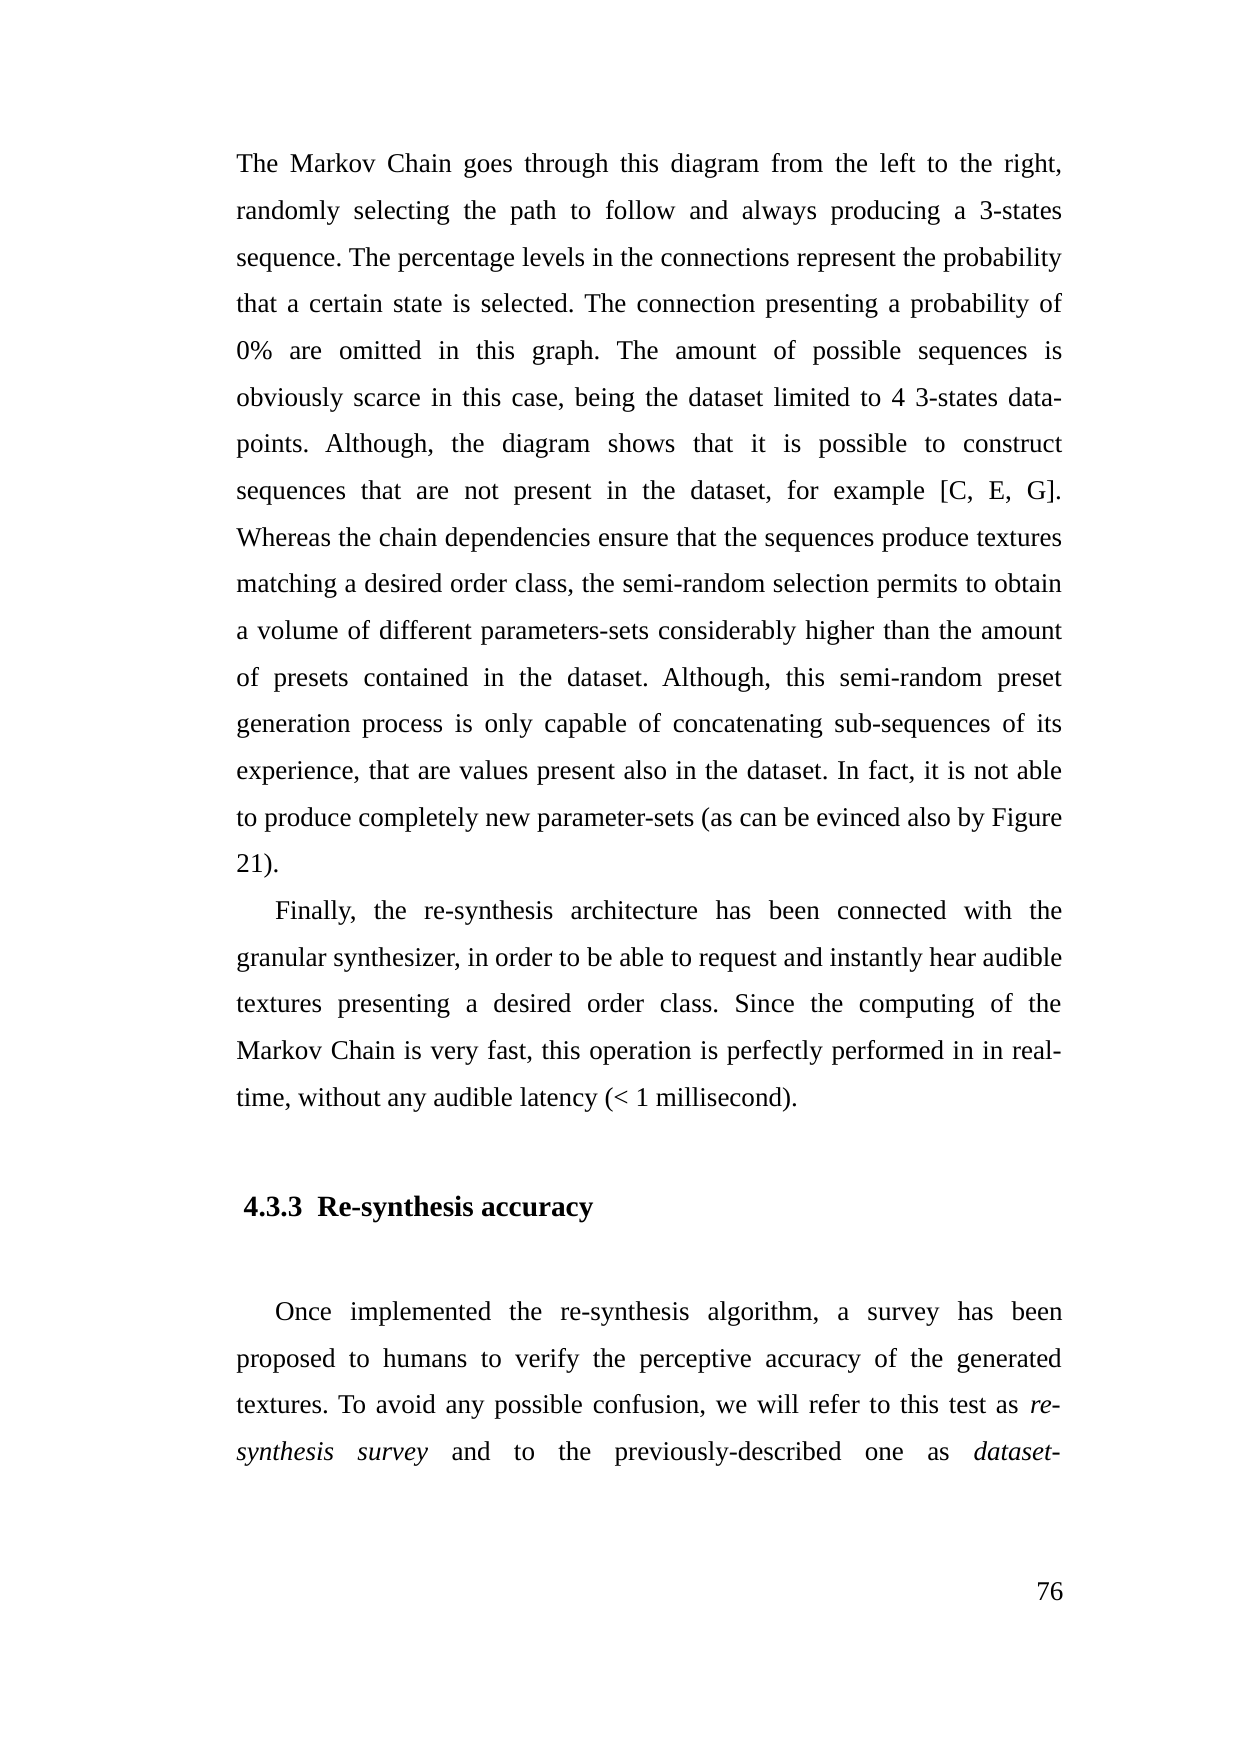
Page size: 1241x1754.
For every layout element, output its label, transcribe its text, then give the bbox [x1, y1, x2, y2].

subtitle Re-synthesis accuracy [236, 1189, 1063, 1223]
text The Markov Chain goes through this diagram from the left to the right, randomly selecting the path to follow and always producing a 3-states sequence. The percentage levels in the connections represent the probability that a certain state is selected. The connection presenting a probability of 0% are omitted in this graph. The amount of possible sequences is obviously scarce in this case, being the dataset limited to 4 3-states data-points. Although, the diagram shows that it is possible to construct sequences that are not present in the dataset, for example [C, E, G]. Whereas the chain dependencies ensure that the sequences produce textures matching a desired order class, the semi-random selection permits to obtain a volume of different parameters-sets considerably higher than the amount of presets contained in the dataset. Although, this semi-random preset generation process is only capable of concatenating sub-sequences of its experience, that are values present also in the dataset. In fact, it is not able to produce completely new parameter-sets (as can be evinced also by Figure 21). [236, 148, 1063, 879]
text Finally, the re-synthesis architecture has been connected with the granular synthesizer, in order to be able to request and instantly hear audible textures presenting a desired order class. Since the computing of the Markov Chain is very fast, this operation is perfectly performed in in real-time, without any audible latency (< 1 millisecond). [236, 894, 1063, 1112]
text Once implemented the re-synthesis algorithm, a survey has been proposed to humans to verify the perceptive accuracy of the generated textures. To avoid any possible confusion, we will refer to this test as re-synthesis survey and to the previously-described one as dataset- [236, 1295, 1063, 1466]
